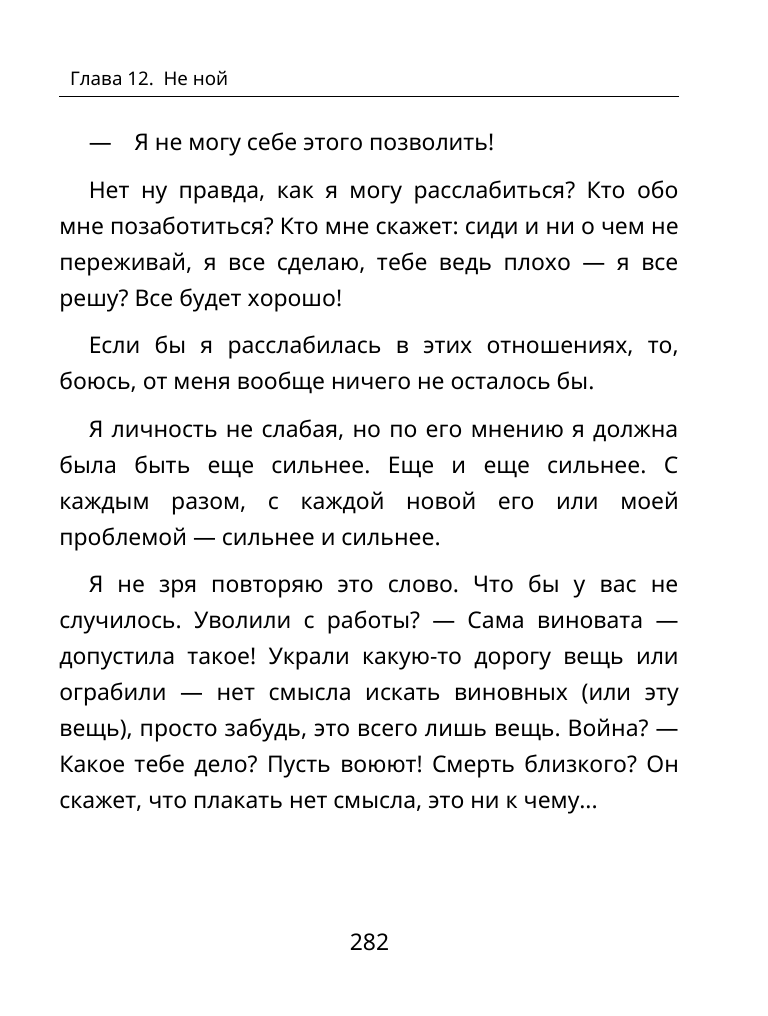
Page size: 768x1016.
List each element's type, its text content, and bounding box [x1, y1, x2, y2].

text Я личность не слабая, но по его мнению я должна была быть еще сильнее. Еще и еще сильнее. С каждым разом, с каждой новой его или моей проблемой — сильнее и сильнее. [59, 413, 679, 552]
list Я не могу себе этого позволить! [59, 126, 679, 157]
text Нет ну правда, как я могу расслабиться? Кто обо мне позаботиться? Кто мне скажет: сиди и ни о чем не переживай, я все сделаю, тебе ведь плохо — я все решу? Все будет хорошо! [59, 174, 679, 313]
text Если бы я расслабилась в этих отношениях, то, боюсь, от меня вообще ничего не осталось бы. [59, 329, 679, 396]
text Я не зря повторяю это слово. Что бы у вас не случилось. Уволили с работы? — Сама виновата — допустила такое! Украли какую-то дорогу вещь или ограбили — нет смысла искать виновных (или эту вещь), просто забудь, это всего лишь вещь. Война? — Какое тебе дело? Пусть воюют! Смерть близкого? Он скажет, что плакать нет смысла, это ни к чему... [59, 568, 679, 815]
